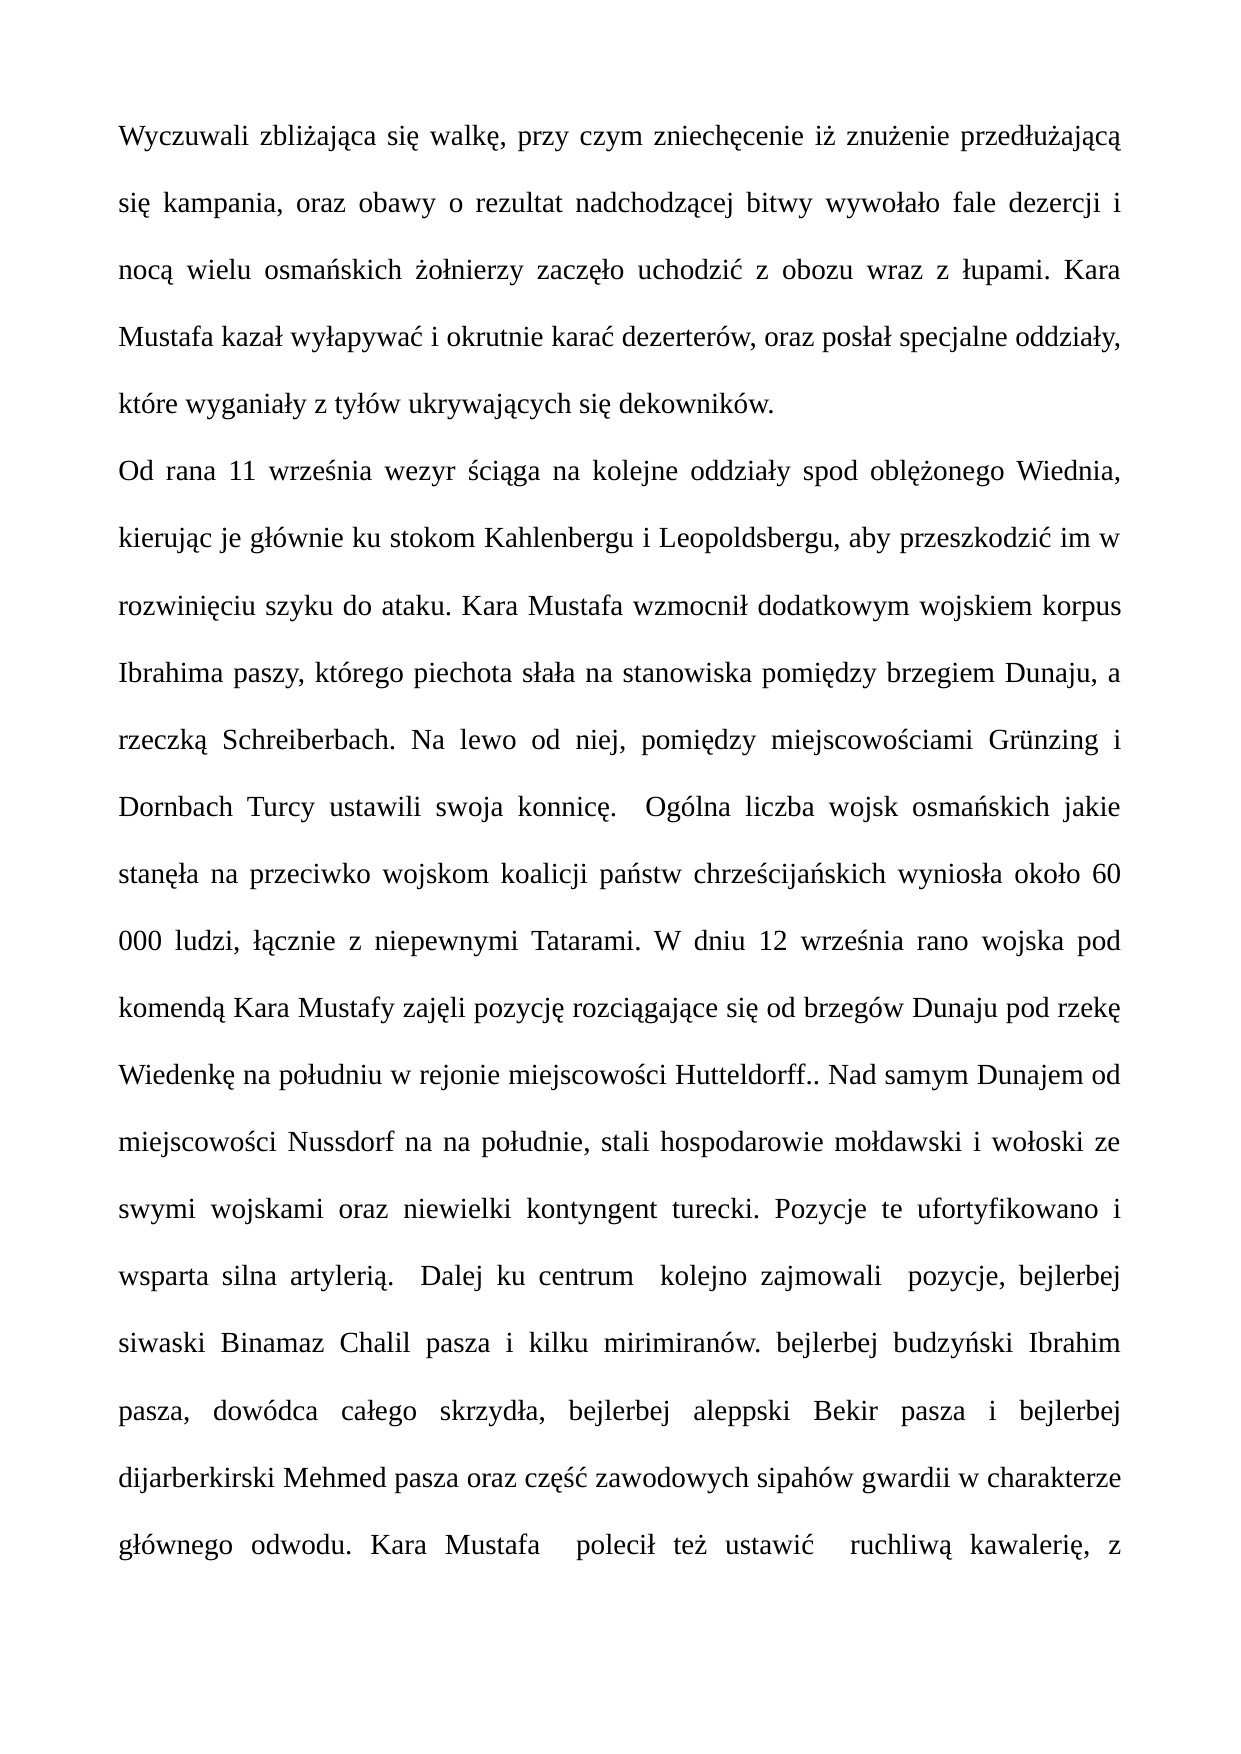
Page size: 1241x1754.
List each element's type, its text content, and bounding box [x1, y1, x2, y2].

text Wyczuwali zbliżająca się walkę, przy czym zniechęcenie iż znużenie przedłużającą się kampania, oraz obawy o rezultat nadchodzącej bitwy wywołało fale dezercji i nocą wielu osmańskich żołnierzy zaczęło uchodzić z obozu wraz z łupami. Kara Mustafa kazał wyłapywać i okrutnie karać dezerterów, oraz posłał specjalne oddziały, które wyganiały z tyłów ukrywających się dekowników. [118, 118, 1122, 420]
text Od rana 11 września wezyr ściąga na kolejne oddziały spod oblężonego Wiednia, kierując je głównie ku stokom Kahlenbergu i Leopoldsbergu, aby przeszkodzić im w rozwinięciu szyku do ataku. Kara Mustafa wzmocnił dodatkowym wojskiem korpus Ibrahima paszy, którego piechota słała na stanowiska pomiędzy brzegiem Dunaju, a rzeczką Schreiberbach. Na lewo od niej, pomiędzy miejscowościami Grünzing i Dornbach Turcy ustawili swoja konnicę. Ogólna liczba wojsk osmańskich jakie stanęła na przeciwko wojskom koalicji państw chrześcijańskich wyniosła około 60 000 ludzi, łącznie z niepewnymi Tatarami. W dniu 12 września rano wojska pod komendą Kara Mustafy zajęli pozycję rozciągające się od brzegów Dunaju pod rzekę Wiedenkę na południu w rejonie miejscowości Hutteldorff.. Nad samym Dunajem od miejscowości Nussdorf na na południe, stali hospodarowie mołdawski i wołoski ze swymi wojskami oraz niewielki kontyngent turecki. Pozycje te ufortyfikowano i wsparta silna artylerią. Dalej ku centrum kolejno zajmowali pozycje, bejlerbej siwaski Binamaz Chalil pasza i kilku mirimiranów. bejlerbej budzyński Ibrahim pasza, dowódca całego skrzydła, bejlerbej aleppski Bekir pasza i bejlerbej dijarberkirski Mehmed pasza oraz część zawodowych sipahów gwardii w charakterze głównego odwodu. Kara Mustafa polecił też ustawić ruchliwą kawalerię, z [118, 453, 1122, 1560]
